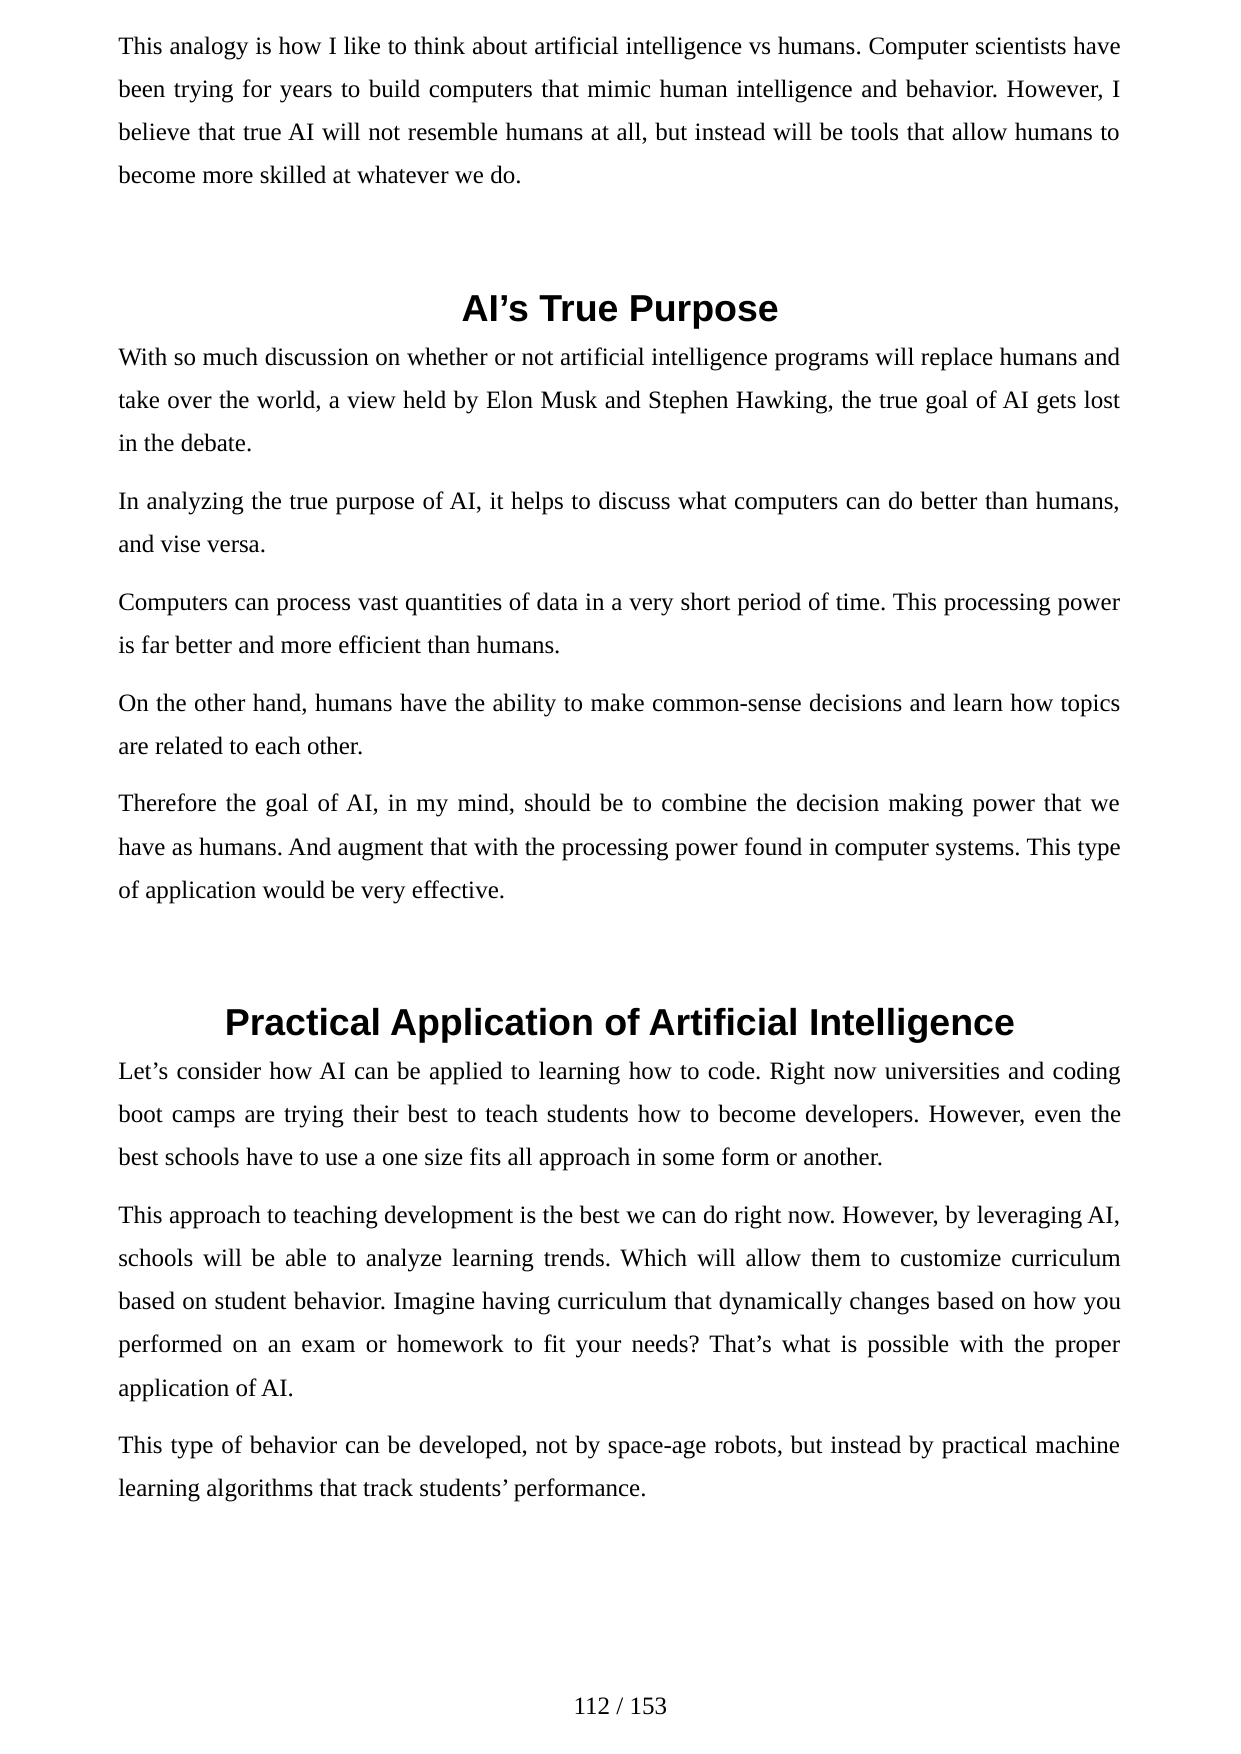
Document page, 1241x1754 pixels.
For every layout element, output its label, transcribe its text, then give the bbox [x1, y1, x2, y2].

text Let’s consider how AI can be applied to learning how to code. Right now universities and coding boot camps are trying their best to teach students how to become developers. However, even the best schools have to use a one size fits all approach in some form or another. [118, 1056, 1122, 1171]
text With so much discussion on whether or not artificial intelligence programs will replace humans and take over the world, a view held by Elon Musk and Stephen Hawking, the true goal of AI gets lost in the debate. [118, 342, 1122, 457]
text Therefore the goal of AI, in my mind, should be to combine the decision making power that we have as humans. And augment that with the processing power found in computer systems. This type of application would be very effective. [118, 788, 1122, 903]
text This analogy is how I like to think about artificial intelligence vs humans. Computer scientists have been trying for years to build computers that mimic human intelligence and behavior. However, I believe that true AI will not resemble humans at all, but instead will be tools that allow humans to become more skilled at whatever we do. [118, 31, 1122, 189]
text This approach to teaching development is the best we can do right now. However, by leveraging AI, schools will be able to analyze learning trends. Which will allow them to customize curriculum based on student behavior. Imagine having curriculum that dynamically changes based on how you performed on an exam or homework to fit your needs? That’s what is possible with the proper application of AI. [118, 1200, 1122, 1401]
text Computers can process vast quantities of data in a very short period of time. This processing power is far better and more efficient than humans. [118, 587, 1122, 659]
subtitle AI’s True Purpose [118, 286, 1122, 329]
text This type of behavior can be developed, not by space-age robots, but instead by practical machine learning algorithms that track students’ performance. [118, 1430, 1122, 1502]
subtitle Practical Application of Artificial Intelligence [118, 1001, 1122, 1044]
text On the other hand, humans have the ability to make common-sense decisions and learn how topics are related to each other. [118, 688, 1122, 759]
text In analyzing the true purpose of AI, it helps to discuss what computers can do better than humans, and vise versa. [118, 486, 1122, 558]
